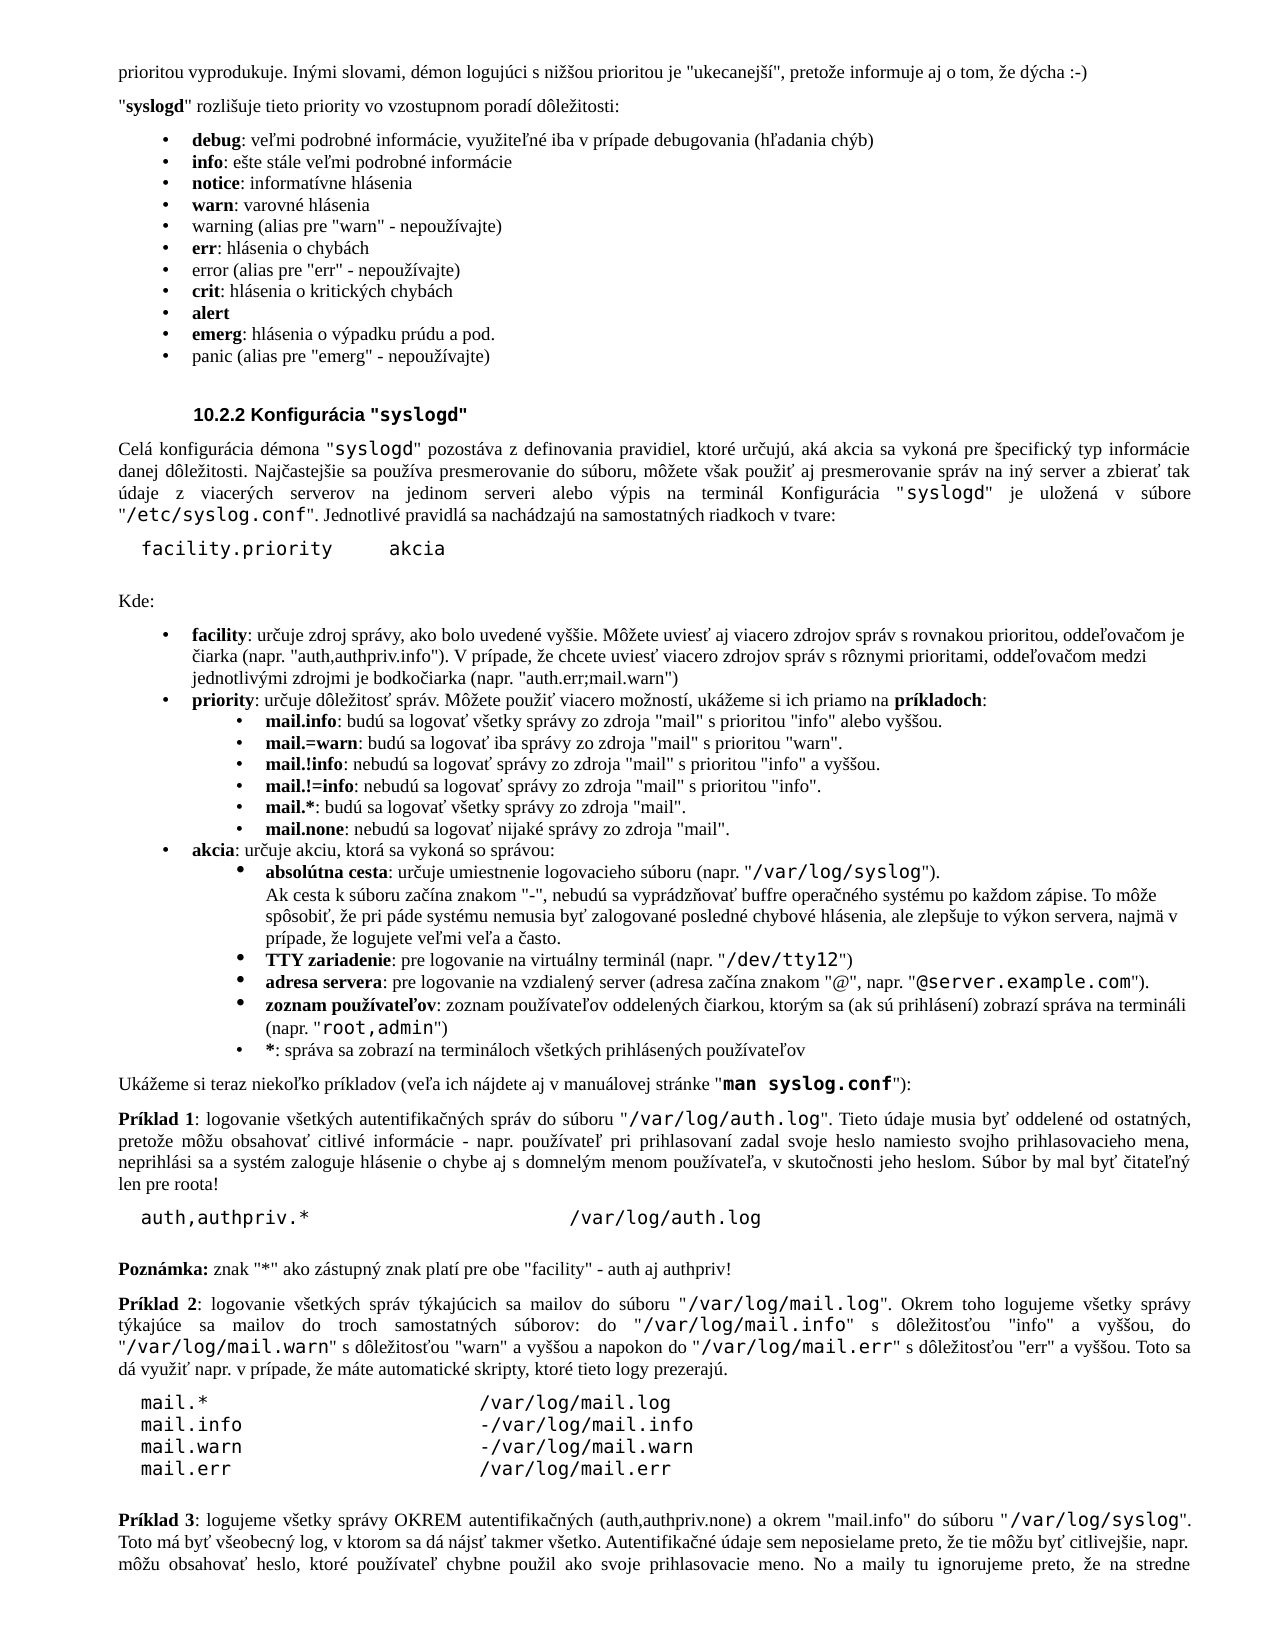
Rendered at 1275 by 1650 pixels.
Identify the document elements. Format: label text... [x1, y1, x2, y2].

list mail.info: budú sa logovať všetky správy zo zdroja "mail" s prioritou "info" alebo vyššou. [236, 710, 1192, 732]
list err: hlásenia o chybách [162, 237, 1192, 258]
text mail.warn -/var/log/mail.warn [118, 1436, 1192, 1458]
list alert [162, 302, 1192, 323]
text mail.err /var/log/mail.err [118, 1458, 1192, 1480]
list akcia: určuje akciu, ktorá sa vykoná so správou: [162, 839, 1192, 861]
list mail.!=info: nebudú sa logovať správy zo zdroja "mail" s prioritou "info". [236, 775, 1192, 796]
text Príklad 2: logovanie všetkých správ týkajúcich sa mailov do súboru "/var/log/mail.log". Okrem toho logujeme všetky správy týkajúce sa mailov do troch samostatných súborov: do "/var/log/mail.info" s dôležitosťou "info" a vyššou, do "/var/log/mail.warn" s dôležitosťou "warn" a vyššou a napokon do "/var/log/mail.err" s dôležitosťou "err" a vyššou. Toto sa dá využiť napr. v prípade, že máte automatické skripty, ktoré tieto logy prezerajú. [118, 1292, 1192, 1380]
list mail.=warn: budú sa logovať iba správy zo zdroja "mail" s prioritou "warn". [236, 732, 1192, 753]
list warning (alias pre "warn" - nepoužívajte) [162, 215, 1192, 237]
text Poznámka: znak "*" ako zástupný znak platí pre obe "facility" - auth aj authpriv! [118, 1258, 1192, 1280]
list mail.*: budú sa logovať všetky správy zo zdroja "mail". [236, 796, 1192, 818]
list absolútna cesta: určuje umiestnenie logovacieho súboru (napr. "/var/log/syslog"). Ak cesta k súboru začína znakom "-", nebudú sa vyprádzňovať buffre operačného systému po každom zápise. To môže spôsobiť, že pri páde systému nemusia byť zalogované posledné chybové hlásenia, ale zlepšuje to výkon servera, najmä v prípade, že logujete veľmi veľa a často. [236, 861, 1192, 948]
text facility.priority akcia [118, 538, 1192, 560]
text "syslogd" rozlišuje tieto priority vo vzostupnom poradí dôležitosti: [118, 95, 1192, 117]
text Ukážeme si teraz niekoľko príkladov (veľa ich nájdete aj v manuálovej stránke "man syslog.conf"): [118, 1073, 1192, 1095]
list panic (alias pre "emerg" - nepoužívajte) [162, 345, 1192, 366]
list priority: určuje dôležitosť správ. Môžete použiť viacero možností, ukážeme si ich priamo na príkladoch: [162, 688, 1192, 710]
list debug: veľmi podrobné informácie, využiteľné iba v prípade debugovania (hľadania chýb) [162, 129, 1192, 151]
list zoznam používateľov: zoznam používateľov oddelených čiarkou, ktorým sa (ak sú prihlásení) zobrazí správa na termináli (napr. "root,admin") [236, 994, 1192, 1039]
text prioritou vyprodukuje. Inými slovami, démon logujúci s nižšou prioritou je "ukecanejší", pretože informuje aj o tom, že dýcha :-) [118, 61, 1192, 82]
list warn: varovné hlásenia [162, 194, 1192, 215]
text Kde: [118, 590, 1192, 611]
list crit: hlásenia o kritických chybách [162, 280, 1192, 302]
list notice: informatívne hlásenia [162, 172, 1192, 194]
text Príklad 3: logujeme všetky správy OKREM autentifikačných (auth,authpriv.none) a okrem "mail.info" do súboru "/var/log/syslog". Toto má byť všeobecný log, v ktorom sa dá nájsť takmer všetko. Autentifikačné údaje sem neposielame preto, že tie môžu byť citlivejšie, napr. môžu obsahovať heslo, ktoré používateľ chybne použil ako svoje prihlasovacie meno. No a maily tu ignorujeme preto, že na stredne [118, 1509, 1192, 1574]
subtitle 10.2.2 Konfigurácia "syslogd" [118, 404, 1192, 426]
list error (alias pre "err" - nepoužívajte) [162, 258, 1192, 280]
text Príklad 1: logovanie všetkých autentifikačných správ do súboru "/var/log/auth.log". Tieto údaje musia byť oddelené od ostatných, pretože môžu obsahovať citlivé informácie - napr. používateľ pri prihlasovaní zadal svoje heslo namiesto svojho prihlasovacieho mena, neprihlási sa a systém zaloguje hlásenie o chybe aj s domnelým menom používateľa, v skutočnosti jeho heslom. Súbor by mal byť čitateľný len pre roota! [118, 1108, 1192, 1194]
text Celá konfigurácia démona "syslogd" pozostáva z definovania pravidiel, ktoré určujú, aká akcia sa vykoná pre špecifický typ informácie danej dôležitosti. Najčastejšie sa používa presmerovanie do súboru, môžete však použiť aj presmerovanie správ na iný server a zbierať tak údaje z viacerých serverov na jedinom serveri alebo výpis na terminál Konfigurácia "syslogd" je uložená v súbore "/etc/syslog.conf". Jednotlivé pravidlá sa nachádzajú na samostatných riadkoch v tvare: [118, 438, 1192, 526]
list facility: určuje zdroj správy, ako bolo uvedené vyššie. Môžete uviesť aj viacero zdrojov správ s rovnakou prioritou, oddeľovačom je čiarka (napr. "auth,authpriv.info"). V prípade, že chcete uviesť viacero zdrojov správ s rôznymi prioritami, oddeľovačom medzi jednotlivými zdrojmi je bodkočiarka (napr. "auth.err;mail.warn") [162, 624, 1192, 688]
text mail.* /var/log/mail.log [118, 1392, 1192, 1414]
list info: ešte stále veľmi podrobné informácie [162, 151, 1192, 172]
list mail.!info: nebudú sa logovať správy zo zdroja "mail" s prioritou "info" a vyššou. [236, 753, 1192, 775]
list emerg: hlásenia o výpadku prúdu a pod. [162, 323, 1192, 345]
list adresa servera: pre logovanie na vzdialený server (adresa začína znakom "@", napr. "@server.example.com"). [236, 971, 1192, 994]
text auth,authpriv.* /var/log/auth.log [118, 1207, 1192, 1229]
text mail.info -/var/log/mail.info [118, 1414, 1192, 1436]
list mail.none: nebudú sa logovať nijaké správy zo zdroja "mail". [236, 818, 1192, 839]
list TTY zariadenie: pre logovanie na virtuálny terminál (napr. "/dev/tty12") [236, 948, 1192, 971]
list *: správa sa zobrazí na termináloch všetkých prihlásených používateľov [236, 1039, 1192, 1061]
